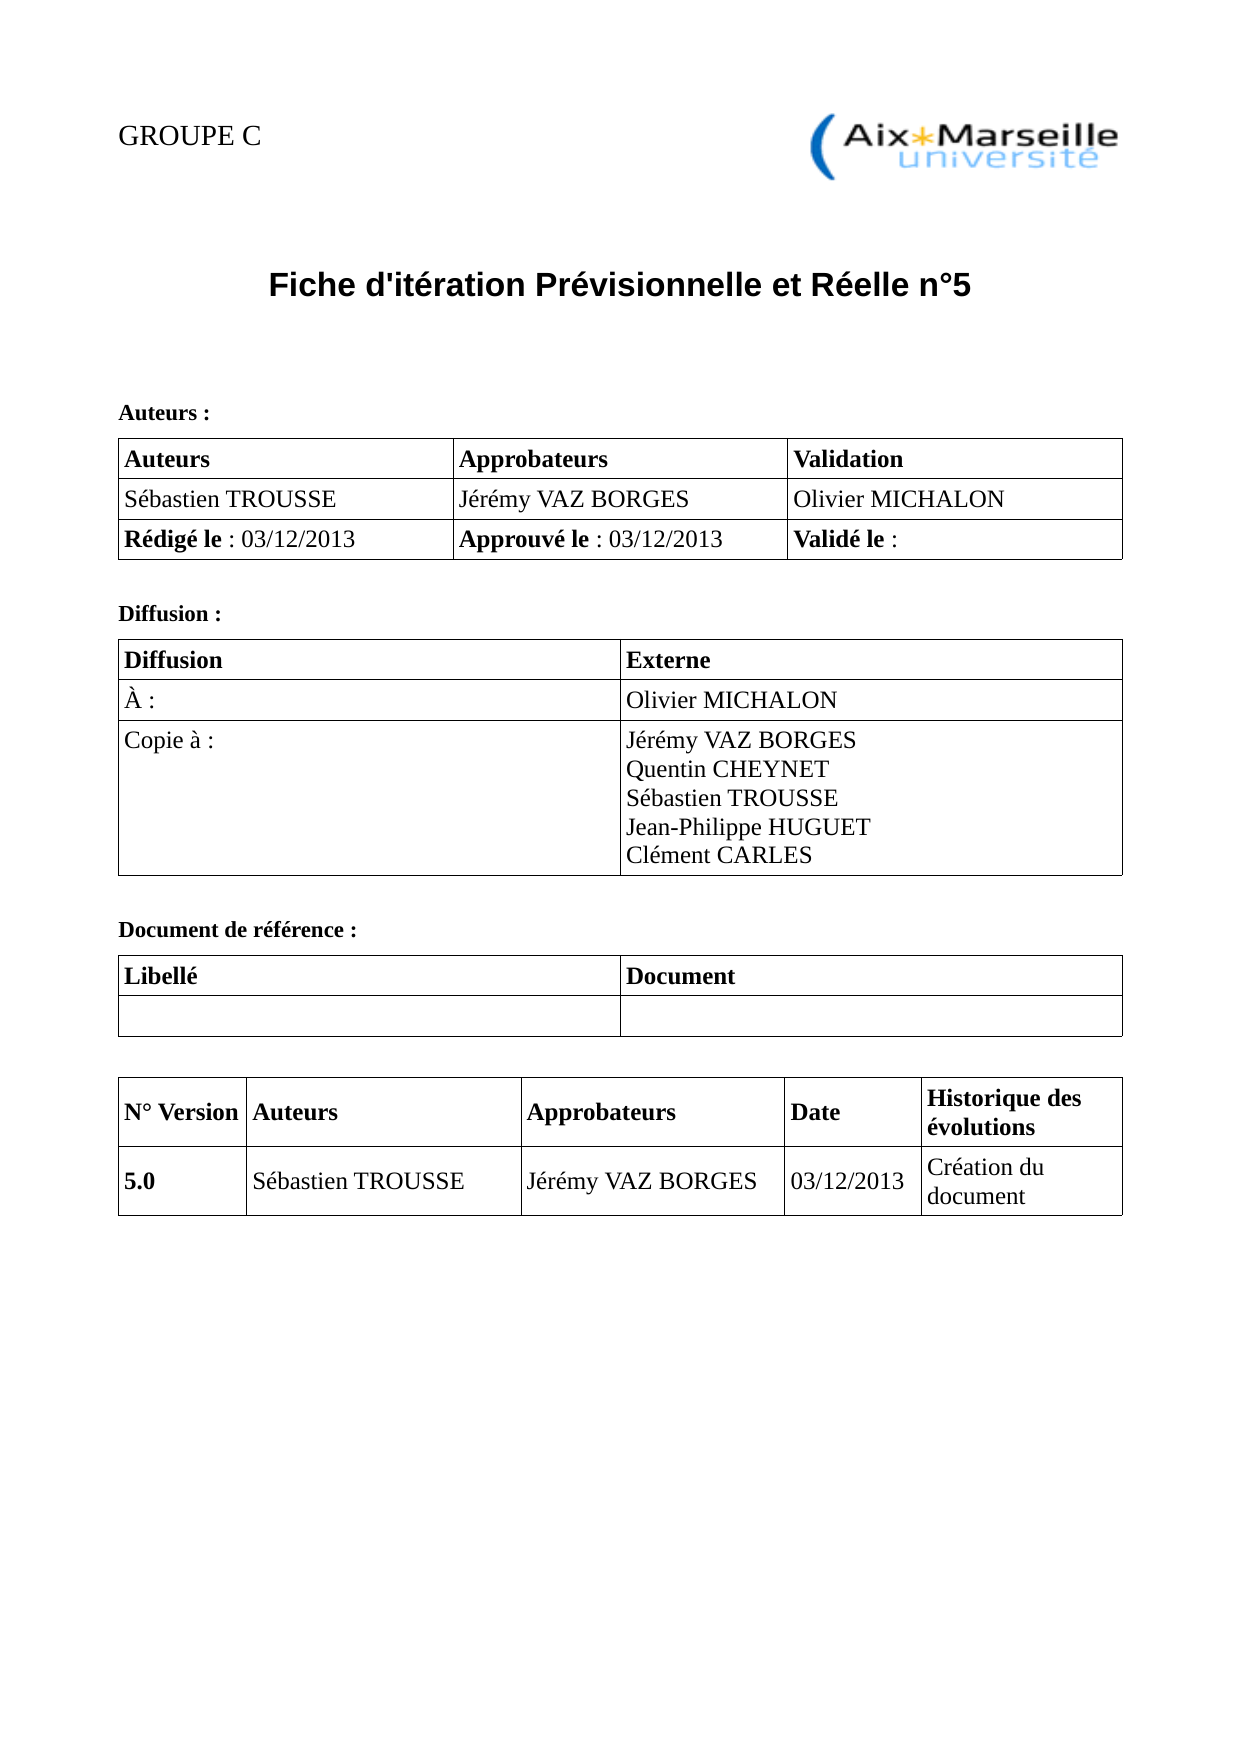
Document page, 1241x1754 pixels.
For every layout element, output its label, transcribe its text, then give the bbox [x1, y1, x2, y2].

table_cell À : [119, 680, 620, 719]
text GROUPE C [118, 118, 802, 152]
table_cell Approuvé le : 03/12/2013 [454, 520, 787, 559]
table_header Auteurs [119, 439, 453, 478]
table_cell Copie à : [119, 721, 620, 875]
table_header Historique des évolutions [922, 1078, 1122, 1146]
table_cell [621, 996, 1122, 1036]
subtitle Fiche d'itération Prévisionnelle et Réelle n°5 [118, 265, 1122, 304]
table_cell 03/12/2013 [785, 1147, 921, 1215]
table_header Approbateurs [522, 1078, 784, 1146]
table_header Libellé [119, 956, 620, 995]
table_header N° Version [119, 1078, 246, 1146]
table_cell Jérémy VAZ BORGES Quentin CHEYNET Sébastien TROUSSE Jean-Philippe HUGUET Clément CARLES [621, 721, 1122, 875]
table_header Diffusion [119, 640, 620, 679]
table_cell [119, 996, 620, 1036]
text Auteurs : [118, 399, 1122, 425]
table_cell Olivier MICHALON [788, 479, 1122, 518]
table_header Date [785, 1078, 921, 1146]
table_cell 5.0 [119, 1147, 246, 1215]
text Document de référence : [118, 916, 1122, 943]
table_header Approbateurs [454, 439, 787, 478]
table_header Auteurs [247, 1078, 521, 1146]
table_cell Sébastien TROUSSE [247, 1147, 521, 1215]
text Diffusion : [118, 600, 1122, 626]
table_header Externe [621, 640, 1122, 679]
table_header Validation [788, 439, 1122, 478]
table_header Document [621, 956, 1122, 995]
table_cell Olivier MICHALON [621, 680, 1122, 719]
table_cell Sébastien TROUSSE [119, 479, 453, 518]
table_cell Rédigé le : 03/12/2013 [119, 520, 453, 559]
table_cell Validé le : [788, 520, 1122, 559]
table_cell Jérémy VAZ BORGES [454, 479, 787, 518]
table_cell Création du document [922, 1147, 1122, 1215]
table_cell Jérémy VAZ BORGES [522, 1147, 784, 1215]
